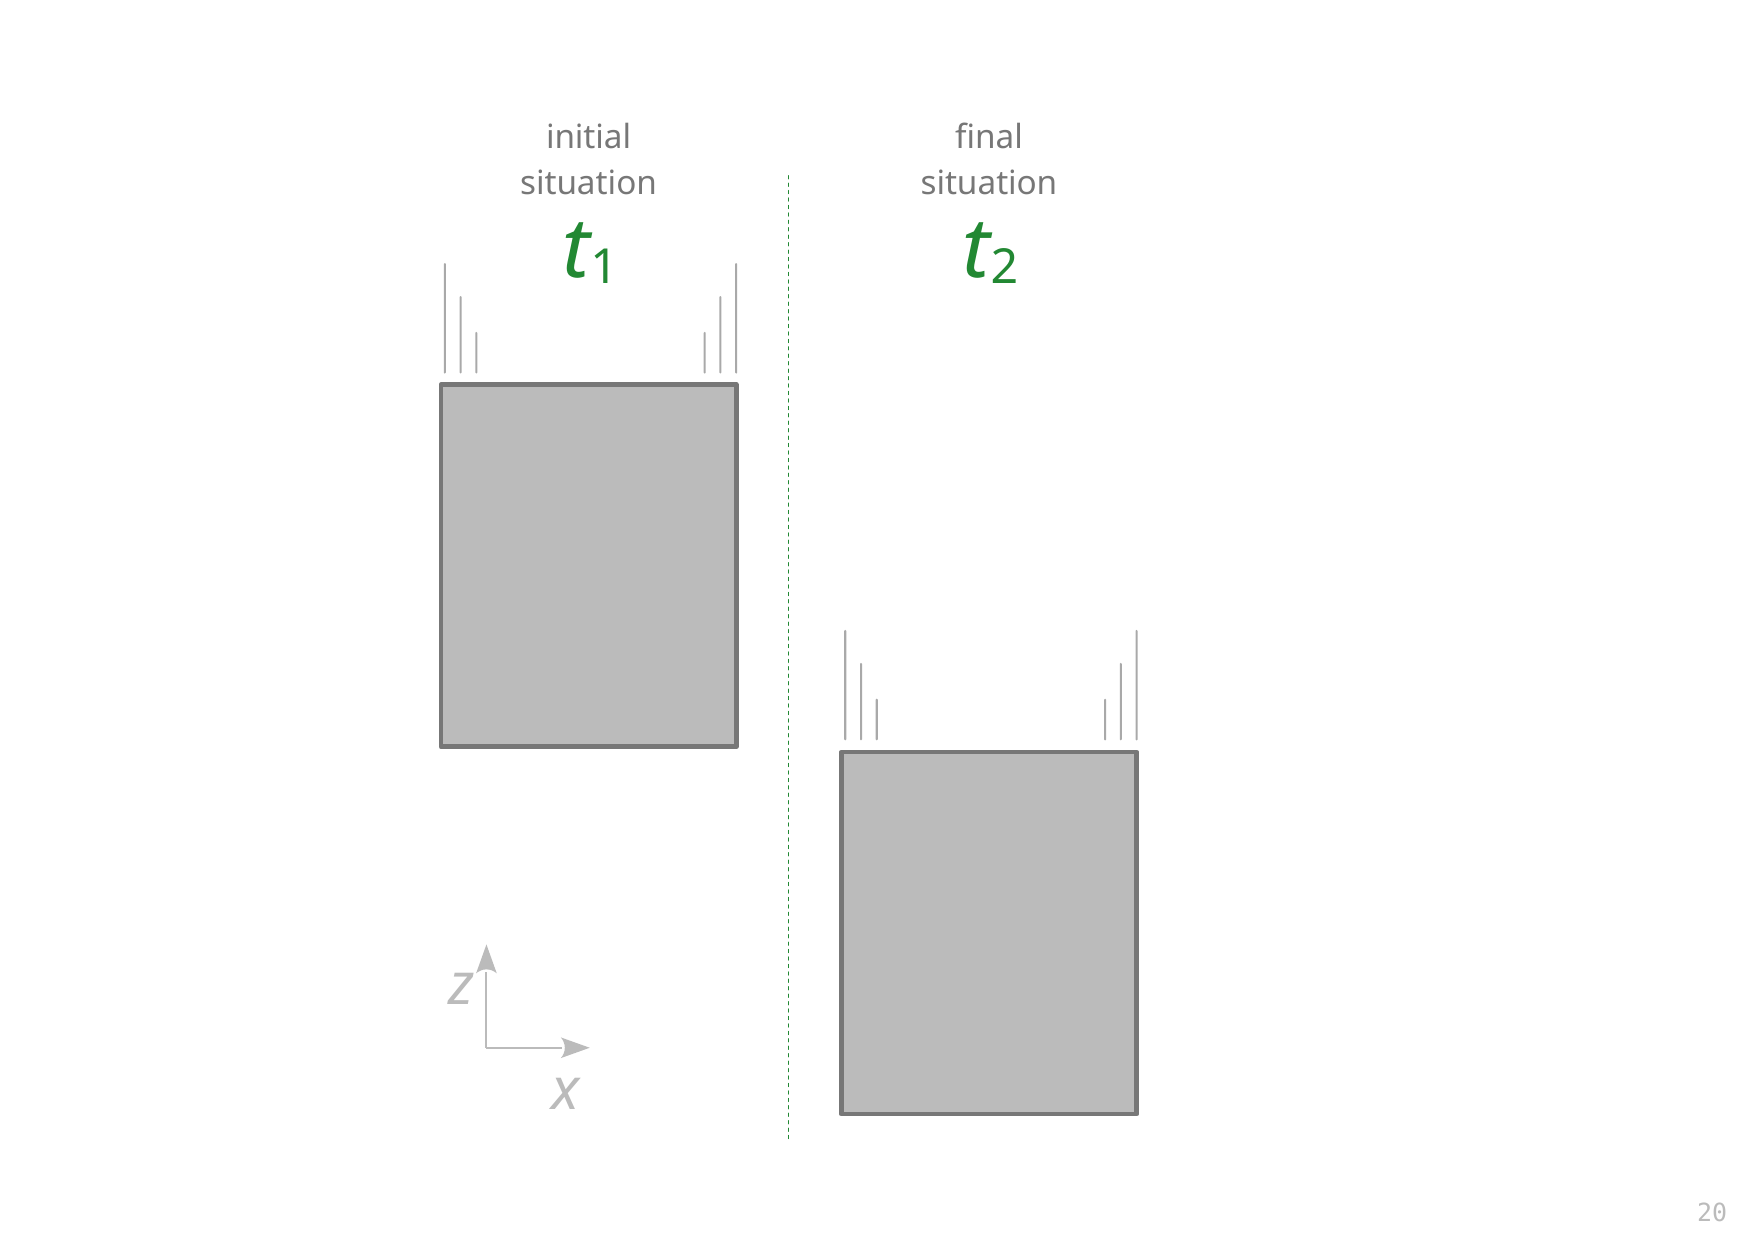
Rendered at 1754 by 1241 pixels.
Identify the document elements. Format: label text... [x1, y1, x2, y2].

text_box [440, 384, 737, 747]
text_box [841, 752, 1137, 1115]
text_box final situation [909, 106, 1069, 188]
text_box t1 [547, 188, 630, 279]
text_box z [433, 934, 490, 1008]
text_box initial situation [509, 106, 669, 188]
text_box x [536, 1039, 596, 1113]
text_box t2 [948, 188, 1030, 279]
